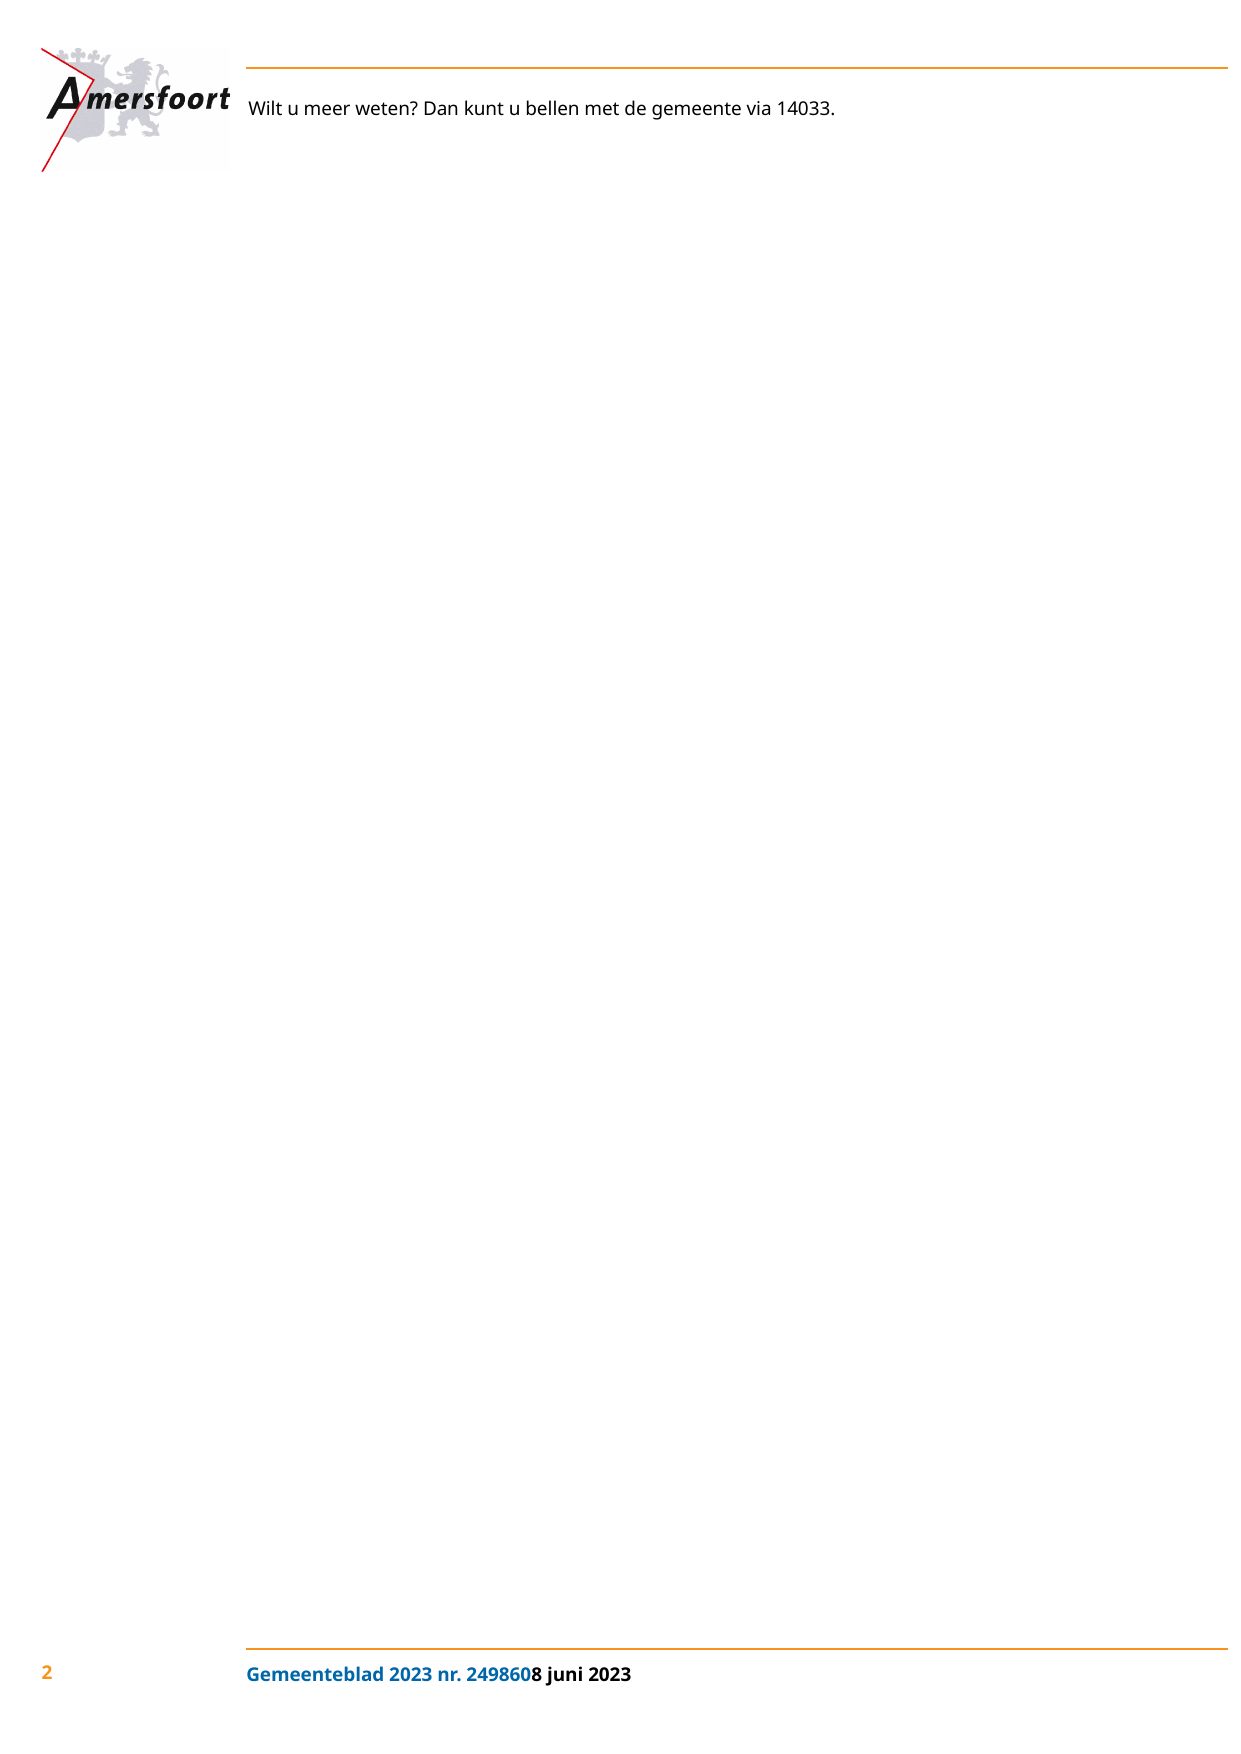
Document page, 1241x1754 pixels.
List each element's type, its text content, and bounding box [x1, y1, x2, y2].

text Wilt u meer weten? Dan kunt u bellen met de gemeente via 14033. [248, 95, 1152, 121]
picture [41, 47, 231, 172]
